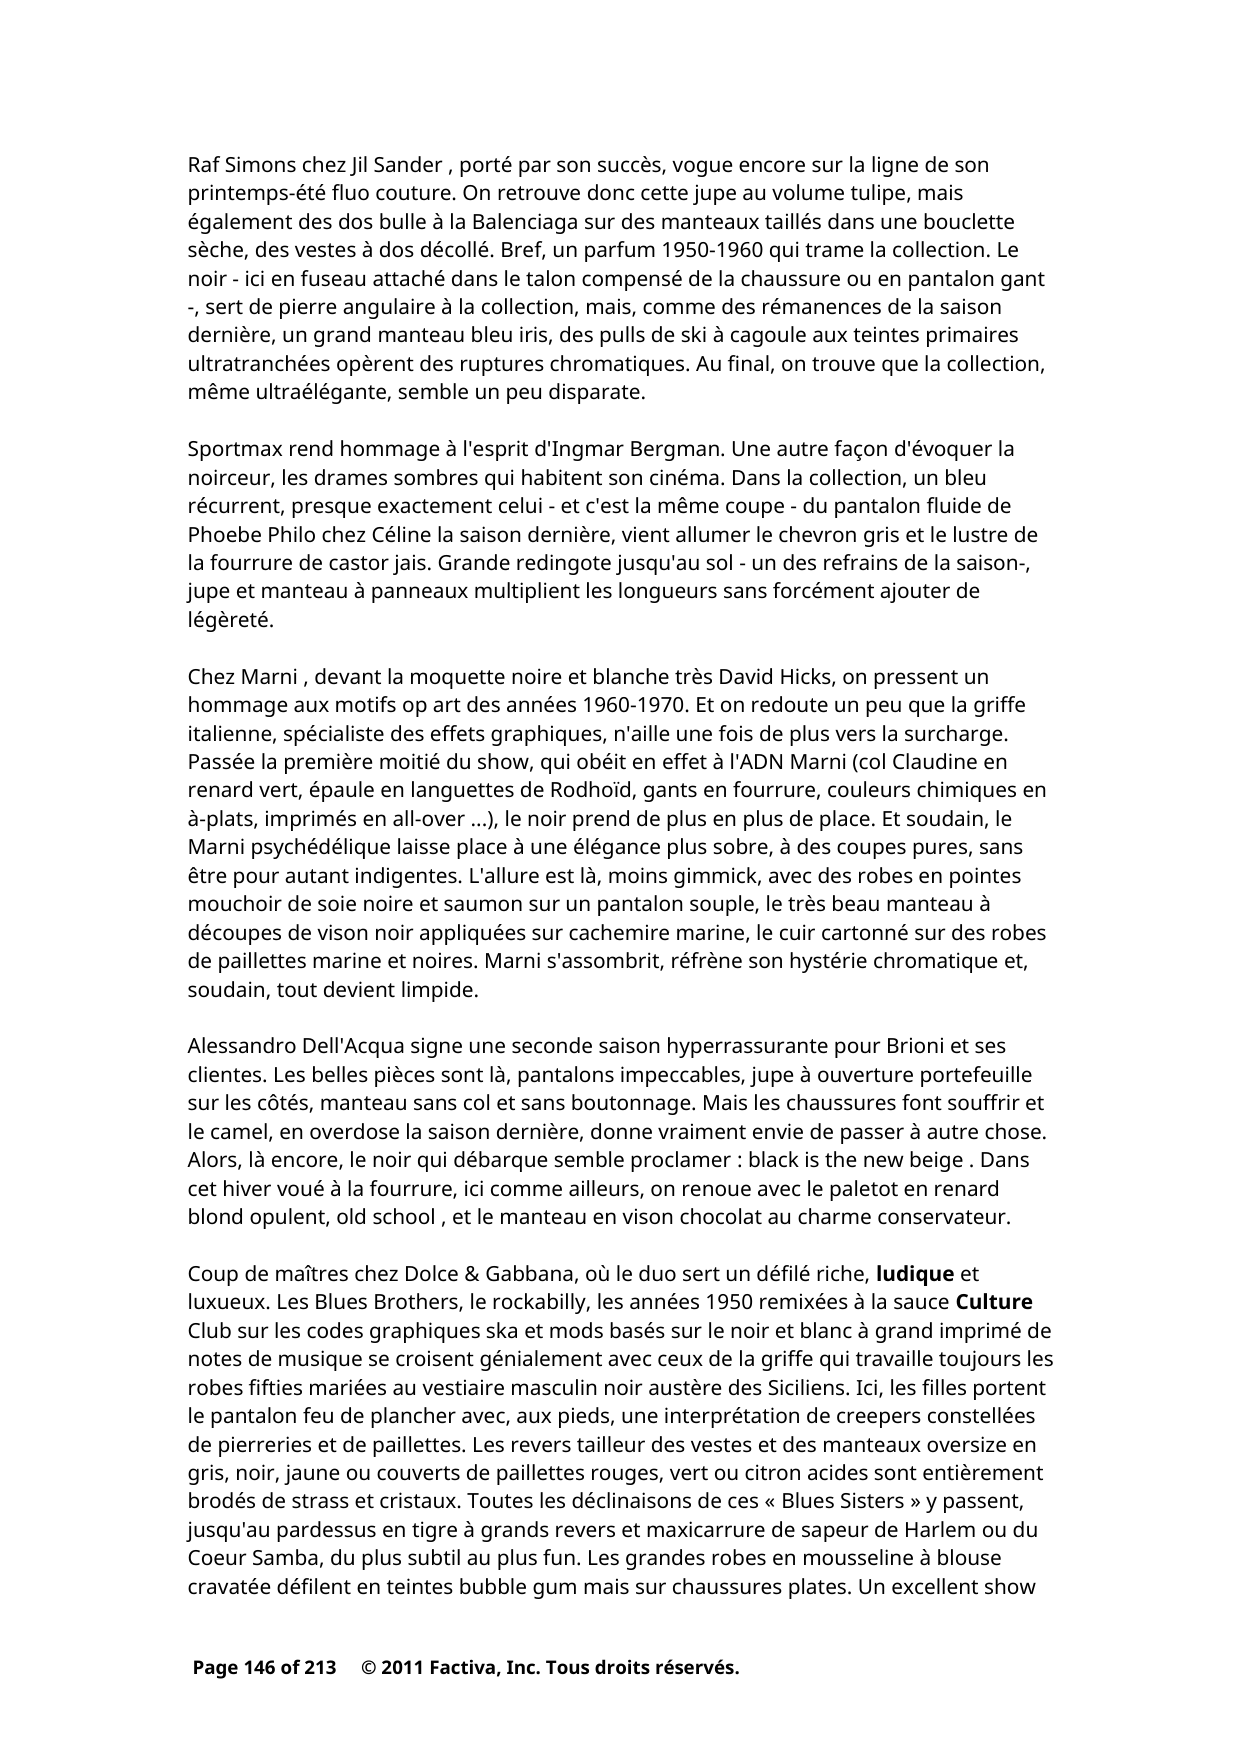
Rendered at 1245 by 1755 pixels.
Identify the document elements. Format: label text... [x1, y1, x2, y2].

text Chez Marni , devant la moquette noire et blanche très David Hicks, on pressent un hommage aux motifs op art des années 1960-1970. Et on redoute un peu que la griffe italienne, spécialiste des effets graphiques, n'aille une fois de plus vers la surcharge. Passée la première moitié du show, qui obéit en effet à l'ADN Marni (col Claudine en renard vert, épaule en languettes de Rodhoïd, gants en fourrure, couleurs chimiques en à-plats, imprimés en all-over ...), le noir prend de plus en plus de place. Et soudain, le Marni psychédélique laisse place à une élégance plus sobre, à des coupes pures, sans être pour autant indigentes. L'allure est là, moins gimmick, avec des robes en pointes mouchoir de soie noire et saumon sur un pantalon souple, le très beau manteau à découpes de vison noir appliquées sur cachemire marine, le cuir cartonné sur des robes de paillettes marine et noires. Marni s'assombrit, réfrène son hystérie chromatique et, soudain, tout devient limpide. [187, 662, 1057, 1003]
text Alessandro Dell'Acqua signe une seconde saison hyperrassurante pour Brioni et ses clientes. Les belles pièces sont là, pantalons impeccables, jupe à ouverture portefeuille sur les côtés, manteau sans col et sans boutonnage. Mais les chaussures font souffrir et le camel, en overdose la saison dernière, donne vraiment envie de passer à autre chose. Alors, là encore, le noir qui débarque semble proclamer : black is the new beige . Dans cet hiver voué à la fourrure, ici comme ailleurs, on renoue avec le paletot en renard blond opulent, old school , et le manteau en vison chocolat au charme conservateur. [187, 1032, 1057, 1231]
text Coup de maîtres chez Dolce & Gabbana, où le duo sert un défilé riche, ludique et luxueux. Les Blues Brothers, le rockabilly, les années 1950 remixées à la sauce Culture Club sur les codes graphiques ska et mods basés sur le noir et blanc à grand imprimé de notes de musique se croisent génialement avec ceux de la griffe qui travaille toujours les robes fifties mariées au vestiaire masculin noir austère des Siciliens. Ici, les filles portent le pantalon feu de plancher avec, aux pieds, une interprétation de creepers constellées de pierreries et de paillettes. Les revers tailleur des vestes et des manteaux oversize en gris, noir, jaune ou couverts de paillettes rouges, vert ou citron acides sont entièrement brodés de strass et cristaux. Toutes les déclinaisons de ces « Blues Sisters » y passent, jusqu'au pardessus en tigre à grands revers et maxicarrure de sapeur de Harlem ou du Coeur Samba, du plus subtil au plus fun. Les grandes robes en mousseline à blouse cravatée défilent en teintes bubble gum mais sur chaussures plates. Un excellent show [187, 1259, 1057, 1600]
text Sportmax rend hommage à l'esprit d'Ingmar Bergman. Une autre façon d'évoquer la noirceur, les drames sombres qui habitent son cinéma. Dans la collection, un bleu récurrent, presque exactement celui - et c'est la même coupe - du pantalon fluide de Phoebe Philo chez Céline la saison dernière, vient allumer le chevron gris et le lustre de la fourrure de castor jais. Grande redingote jusqu'au sol - un des refrains de la saison-, jupe et manteau à panneaux multiplient les longueurs sans forcément ajouter de légèreté. [187, 434, 1057, 633]
text Raf Simons chez Jil Sander , porté par son succès, vogue encore sur la ligne de son printemps-été fluo couture. On retrouve donc cette jupe au volume tulipe, mais également des dos bulle à la Balenciaga sur des manteaux taillés dans une bouclette sèche, des vestes à dos décollé. Bref, un parfum 1950-1960 qui trame la collection. Le noir - ici en fuseau attaché dans le talon compensé de la chaussure ou en pantalon gant -, sert de pierre angulaire à la collection, mais, comme des rémanences de la saison dernière, un grand manteau bleu iris, des pulls de ski à cagoule aux teintes primaires ultratranchées opèrent des ruptures chromatiques. Au final, on trouve que la collection, même ultraélégante, semble un peu disparate. [187, 150, 1057, 406]
